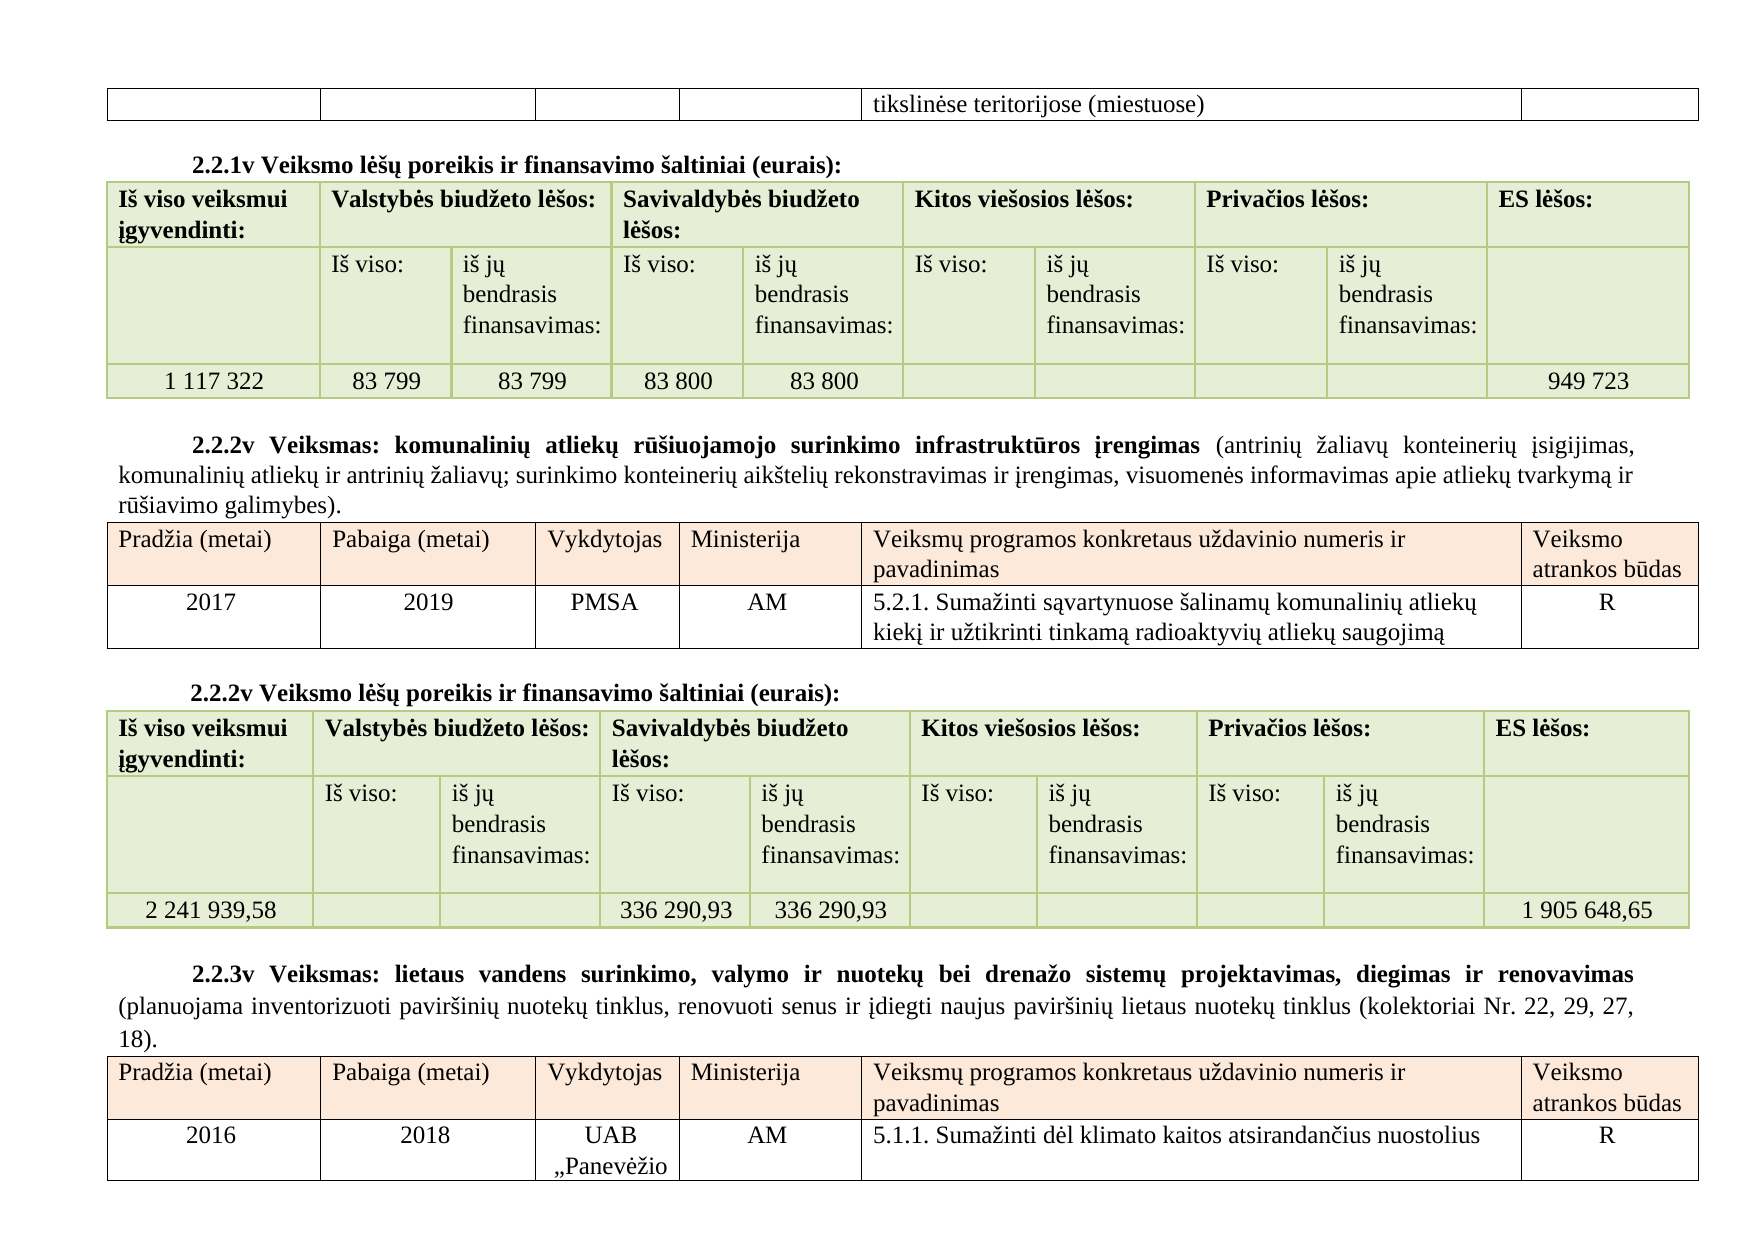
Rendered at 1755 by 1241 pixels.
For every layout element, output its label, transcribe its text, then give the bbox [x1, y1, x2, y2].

table_cell [1196, 365, 1326, 397]
table_cell [108, 248, 319, 363]
table_header Vykdytojas [536, 523, 679, 585]
table_header Privačios lėšos: [1196, 183, 1486, 246]
table_cell 5.2.1. Sumažinti sąvartynuose šalinamų komunalinių atliekų kiekį ir užtikrinti tinkamą radioaktyvių atliekų saugojimą [862, 586, 1521, 648]
table_cell Iš viso: [1198, 777, 1323, 892]
table_cell 83 799 [453, 365, 610, 397]
table_header Vykdytojas [536, 1057, 679, 1119]
table_cell [1036, 365, 1194, 397]
table_header Veiksmų programos konkretaus uždavinio numeris ir pavadinimas [862, 1057, 1521, 1119]
table_header Veiksmų programos konkretaus uždavinio numeris ir pavadinimas [862, 523, 1521, 585]
table_header Pabaiga (metai) [321, 523, 535, 585]
table_cell AM [680, 586, 861, 648]
table_cell 2018 [321, 1120, 535, 1180]
table_cell 2019 [321, 586, 535, 648]
table_cell iš jų bendrasis finansavimas: [1325, 777, 1483, 892]
table_cell 336 290,93 [601, 894, 749, 926]
table_cell iš jų bendrasis finansavimas: [441, 777, 599, 892]
table_header Savivaldybės biudžeto lėšos: [613, 183, 902, 246]
table_cell [536, 89, 679, 120]
table_cell [1325, 894, 1483, 926]
table_header Kitos viešosios lėšos: [904, 183, 1194, 246]
table_header Pabaiga (metai) [321, 1057, 535, 1119]
text 2.2.1v Veiksmo lėšų poreikis ir finansavimo šaltiniai (eurais): [192, 150, 1636, 179]
table_cell [321, 89, 535, 120]
table_cell [911, 894, 1036, 926]
table_cell 5.1.1. Sumažinti dėl klimato kaitos atsirandančius nuostolius [862, 1120, 1521, 1180]
table_cell [1485, 777, 1688, 892]
table_header ES lėšos: [1485, 712, 1688, 775]
table_header Ministerija [680, 523, 861, 585]
table_cell [680, 89, 861, 120]
table_header Iš viso veiksmui įgyvendinti: [108, 183, 319, 246]
table_cell AM [680, 1120, 861, 1180]
table_cell iš jų bendrasis finansavimas: [453, 248, 610, 363]
table_cell 83 800 [613, 365, 742, 397]
table_cell R [1522, 586, 1698, 648]
table_header Valstybės biudžeto lėšos: [314, 712, 599, 775]
table_cell PMSA [536, 586, 679, 648]
table_cell iš jų bendrasis finansavimas: [1328, 248, 1486, 363]
text 2.2.2v Veiksmo lėšų poreikis ir finansavimo šaltiniai (eurais): [190, 678, 1636, 707]
table_cell [108, 777, 312, 892]
table_header Ministerija [680, 1057, 861, 1119]
table_cell 1 117 322 [108, 365, 319, 397]
table_cell iš jų bendrasis finansavimas: [744, 248, 902, 363]
table_header Veiksmo atrankos būdas [1522, 523, 1698, 585]
table_header Veiksmo atrankos būdas [1522, 1057, 1698, 1119]
table_cell [1038, 894, 1196, 926]
table_cell 336 290,93 [751, 894, 909, 926]
table_cell [1328, 365, 1486, 397]
table_header Iš viso veiksmui įgyvendinti: [108, 712, 312, 775]
table_cell 83 800 [744, 365, 902, 397]
table_cell 83 799 [321, 365, 450, 397]
table_header Pradžia (metai) [108, 523, 320, 585]
text 2.2.3v Veiksmas: lietaus vandens surinkimo, valymo ir nuotekų bei drenažo sistemų projektavimas, diegimas ir renovavimas (planuojama inventorizuoti paviršinių nuotekų tinklus, renovuoti senus ir įdiegti naujus paviršinių lietaus nuotekų tinklus (kolektoriai Nr. 22, 29, 27, 18). [118, 959, 1636, 1052]
table_cell iš jų bendrasis finansavimas: [1036, 248, 1194, 363]
table_cell [314, 894, 439, 926]
table_cell UAB „Panevėžio [536, 1120, 679, 1180]
table_cell 2016 [108, 1120, 320, 1180]
table_cell [441, 894, 599, 926]
text 2.2.2v Veiksmas: komunalinių atliekų rūšiuojamojo surinkimo infrastruktūros įrengimas (antrinių žaliavų konteinerių įsigijimas, komunalinių atliekų ir antrinių žaliavų; surinkimo konteinerių aikštelių rekonstravimas ir įrengimas, visuomenės informavimas apie atliekų tvarkymą ir rūšiavimo galimybes). [118, 430, 1635, 518]
table_header Savivaldybės biudžeto lėšos: [601, 712, 909, 775]
table_cell Iš viso: [613, 248, 742, 363]
table_header ES lėšos: [1488, 183, 1688, 246]
table_cell tikslinėse teritorijose (miestuose) [862, 89, 1521, 120]
table_cell Iš viso: [904, 248, 1034, 363]
table_cell 2017 [108, 586, 320, 648]
table_cell 949 723 [1488, 365, 1688, 397]
table_cell Iš viso: [911, 777, 1036, 892]
table_header Kitos viešosios lėšos: [911, 712, 1196, 775]
table_header Pradžia (metai) [108, 1057, 320, 1119]
table_cell [904, 365, 1034, 397]
table_cell [1198, 894, 1323, 926]
table_cell [108, 89, 320, 120]
table_cell Iš viso: [314, 777, 439, 892]
table_cell iš jų bendrasis finansavimas: [751, 777, 909, 892]
table_header Privačios lėšos: [1198, 712, 1483, 775]
table_cell 2 241 939,58 [108, 894, 312, 926]
table_cell iš jų bendrasis finansavimas: [1038, 777, 1196, 892]
table_cell Iš viso: [1196, 248, 1326, 363]
table_header Valstybės biudžeto lėšos: [321, 183, 610, 246]
table_cell Iš viso: [321, 248, 450, 363]
table_cell 1 905 648,65 [1485, 894, 1688, 926]
table_cell Iš viso: [601, 777, 749, 892]
table_cell [1488, 248, 1688, 363]
table_cell [1522, 89, 1698, 120]
table_cell R [1522, 1120, 1698, 1180]
